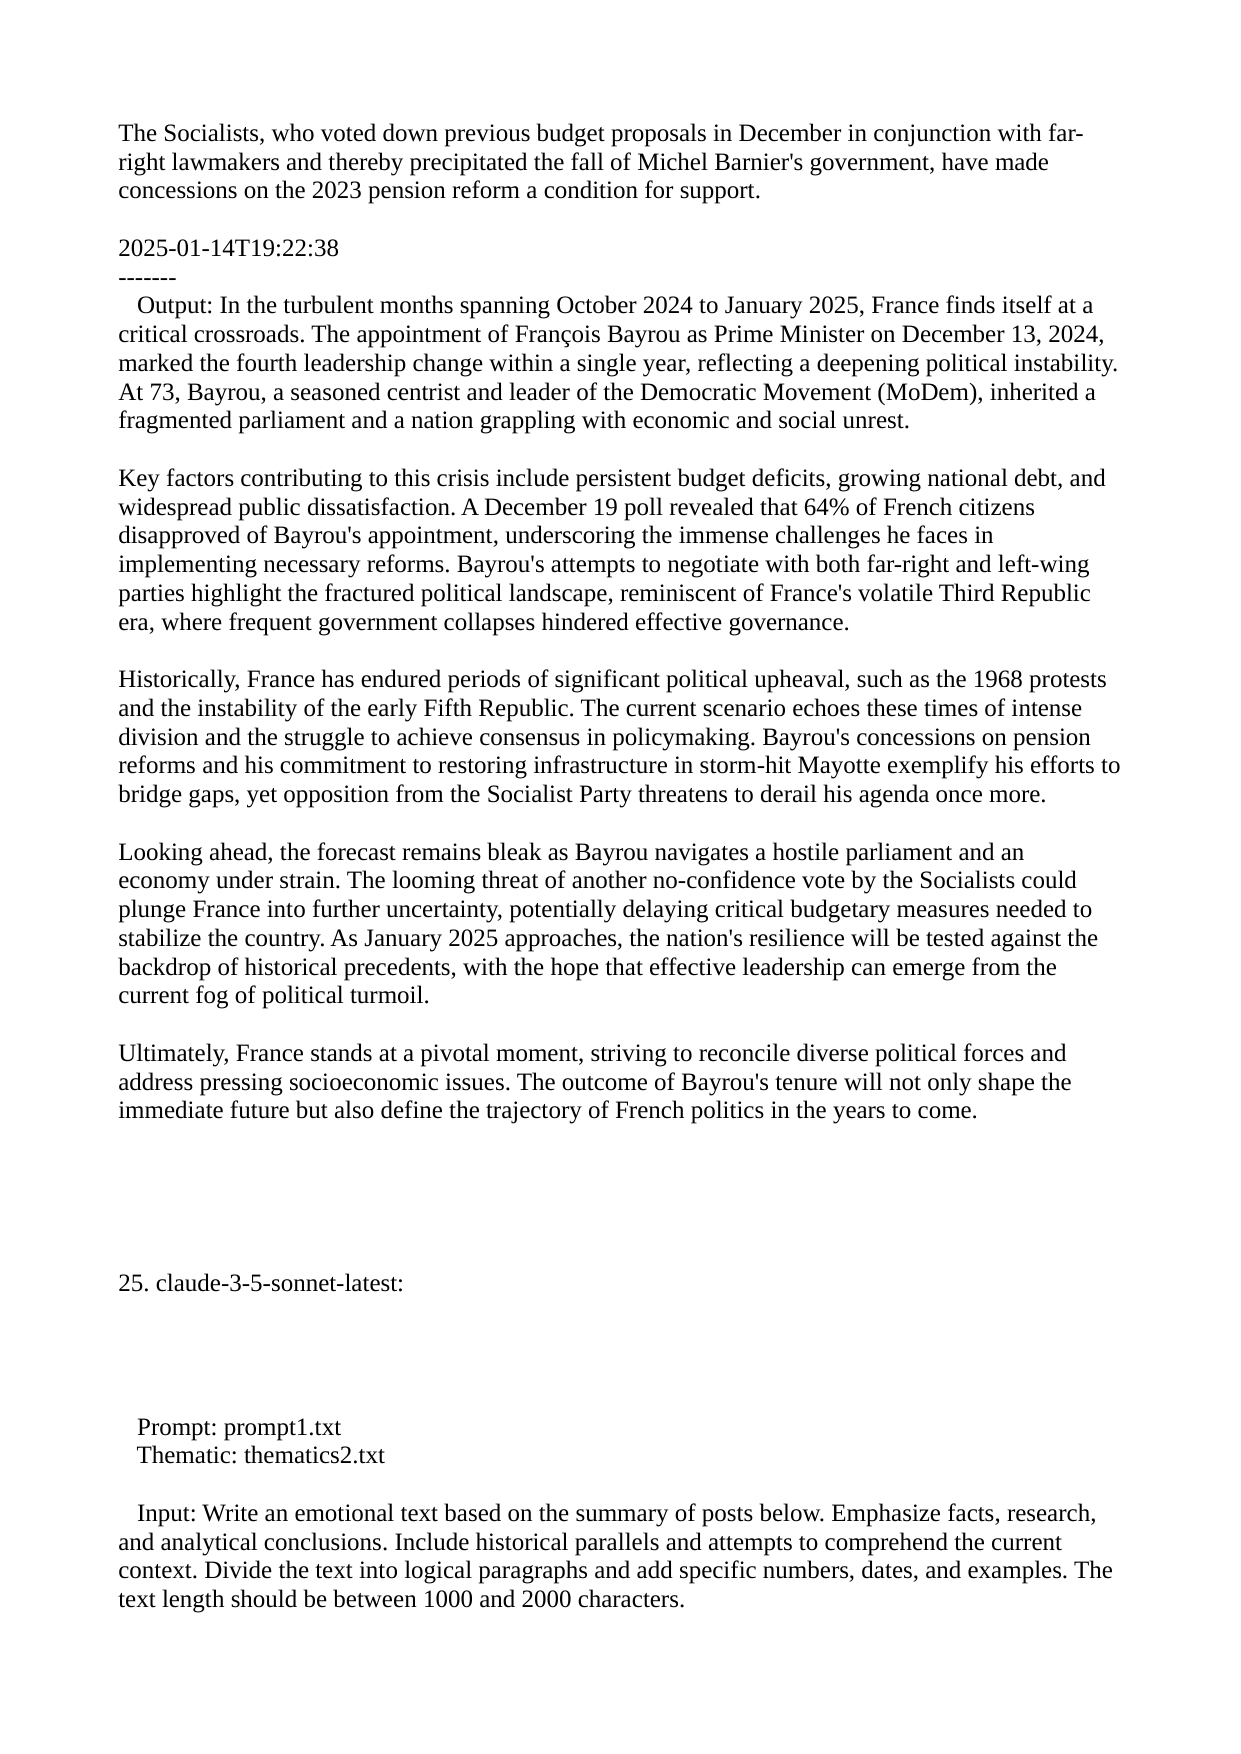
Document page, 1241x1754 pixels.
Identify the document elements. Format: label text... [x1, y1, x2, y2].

text Output: In the turbulent months spanning October 2024 to January 2025, France finds itself at a critical crossroads. The appointment of François Bayrou as Prime Minister on December 13, 2024, marked the fourth leadership change within a single year, reflecting a deepening political instability. At 73, Bayrou, a seasoned centrist and leader of the Democratic Movement (MoDem), inherited a fragmented parliament and a nation grappling with economic and social unrest. [118, 291, 1122, 434]
text Key factors contributing to this crisis include persistent budget deficits, growing national debt, and widespread public dissatisfaction. A December 19 poll revealed that 64% of French citizens disapproved of Bayrou's appointment, underscoring the immense challenges he faces in implementing necessary reforms. Bayrou's attempts to negotiate with both far-right and left-wing parties highlight the fractured political landscape, reminiscent of France's volatile Third Republic era, where frequent government collapses hindered effective governance. [118, 463, 1122, 636]
text The Socialists, who voted down previous budget proposals in December in conjunction with far-right lawmakers and thereby precipitated the fall of Michel Barnier's government, have made concessions on the 2023 pension reform a condition for support. [118, 118, 1122, 204]
text Prompt: prompt1.txt [118, 1412, 1122, 1441]
text 25. claude-3-5-sonnet-latest: [118, 1268, 1122, 1297]
text Thematic: thematics2.txt [118, 1441, 1122, 1469]
text Ultimately, France stands at a pivotal moment, striving to reconcile diverse political forces and address pressing socioeconomic issues. The outcome of Bayrou's tenure will not only shape the immediate future but also define the trajectory of French politics in the years to come. [118, 1038, 1122, 1124]
text Historically, France has endured periods of significant political upheaval, such as the 1968 protests and the instability of the early Fifth Republic. The current scenario echoes these times of intense division and the struggle to achieve consensus in policymaking. Bayrou's concessions on pension reforms and his commitment to restoring infrastructure in storm-hit Mayotte exemplify his efforts to bridge gaps, yet opposition from the Socialist Party threatens to derail his agenda once more. [118, 664, 1122, 808]
text ------- [118, 262, 1122, 291]
text 2025-01-14T19:22:38 [118, 233, 1122, 262]
text Input: Write an emotional text based on the summary of posts below. Emphasize facts, research, and analytical conclusions. Include historical parallels and attempts to comprehend the current context. Divide the text into logical paragraphs and add specific numbers, dates, and examples. The text length should be between 1000 and 2000 characters. [118, 1498, 1122, 1613]
text Looking ahead, the forecast remains bleak as Bayrou navigates a hostile parliament and an economy under strain. The looming threat of another no-confidence vote by the Socialists could plunge France into further uncertainty, potentially delaying critical budgetary measures needed to stabilize the country. As January 2025 approaches, the nation's resilience will be tested against the backdrop of historical precedents, with the hope that effective leadership can emerge from the current fog of political turmoil. [118, 837, 1122, 1009]
